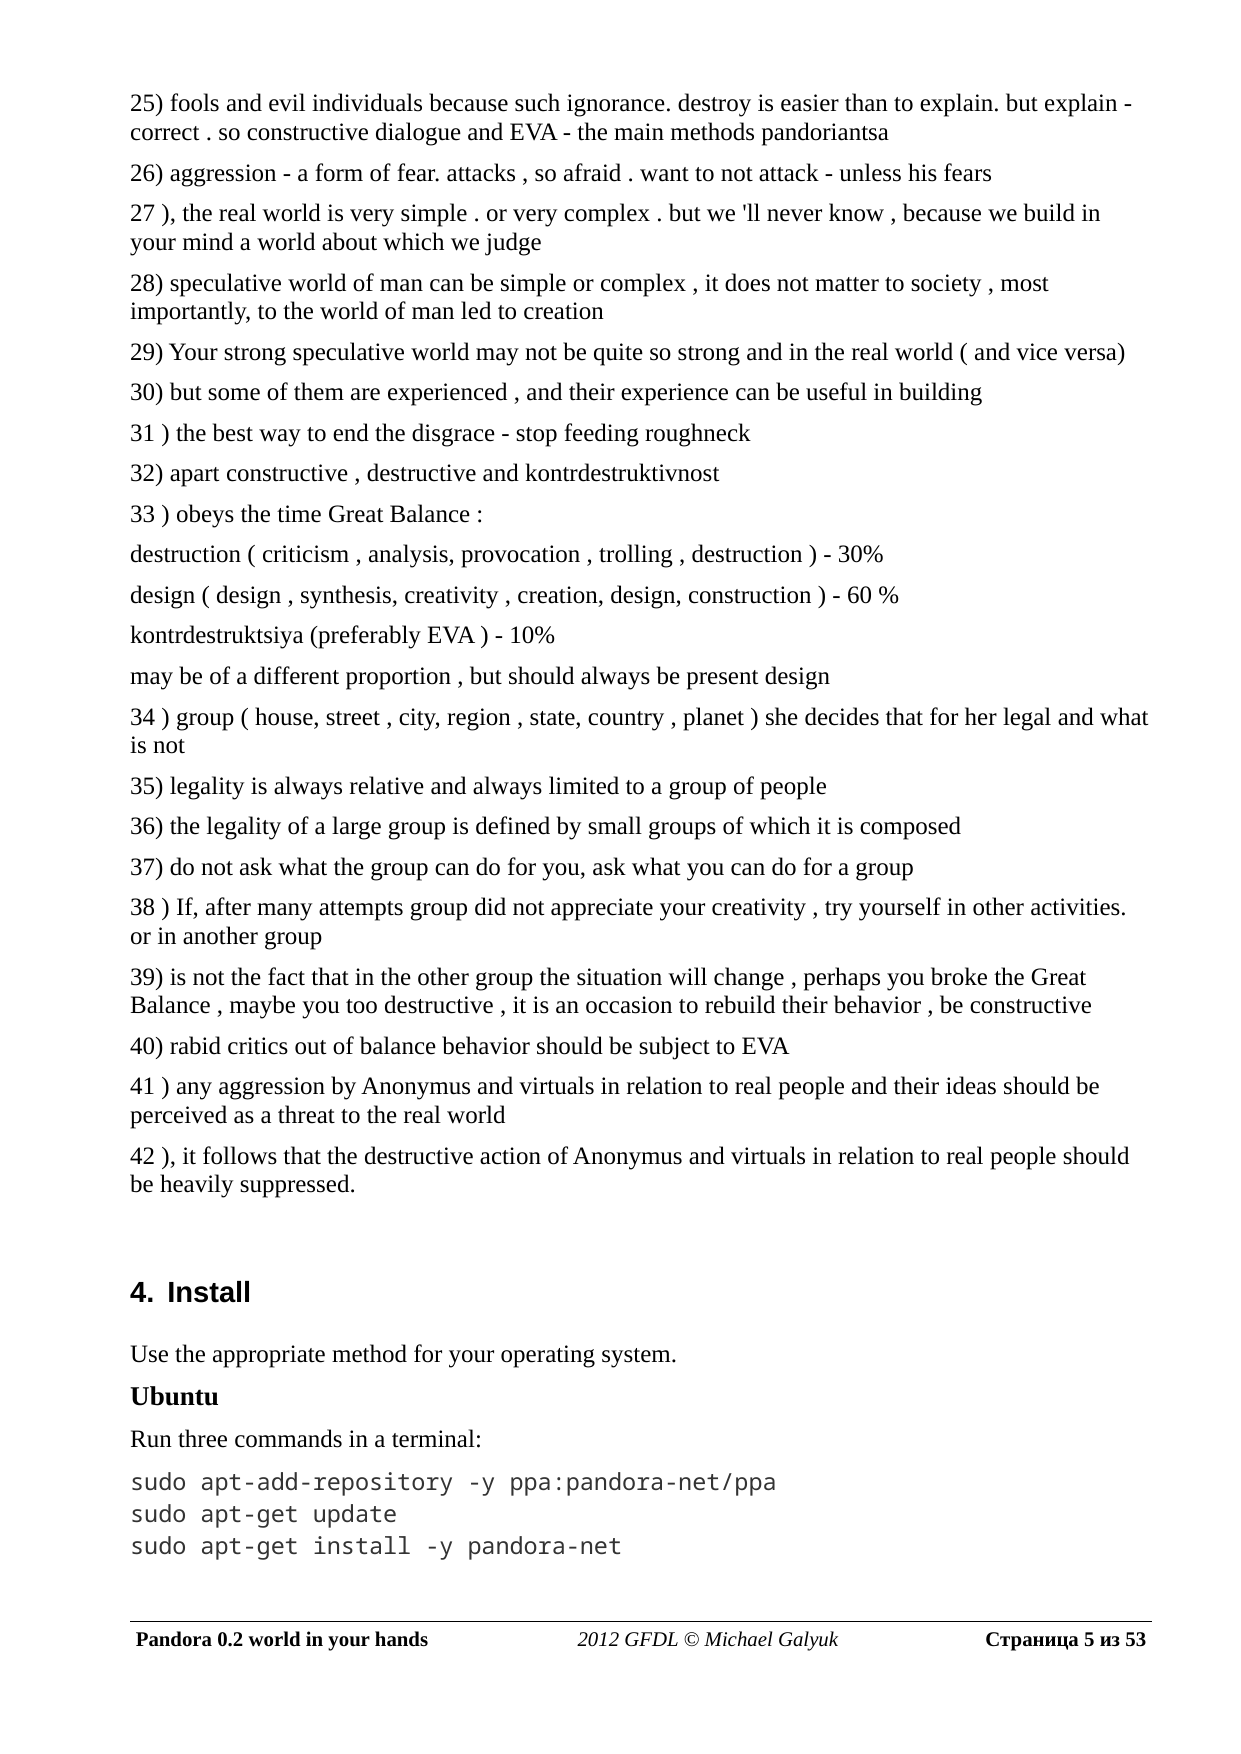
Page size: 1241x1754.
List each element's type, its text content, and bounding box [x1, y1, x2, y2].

text 30) but some of them are experienced , and their experience can be useful in building [130, 377, 1152, 406]
text sudo apt-add-repository -y ppa:pandora-net/ppa [130, 1465, 1152, 1497]
text 39) is not the fact that in the other group the situation will change , perhaps you broke the Great Balance , maybe you too destructive , it is an occasion to rebuild their behavior , be constructive [130, 962, 1152, 1019]
text 34 ) group ( house, street , city, region , state, country , planet ) she decides that for her legal and what is not [130, 702, 1152, 759]
text Ubuntu [130, 1380, 1152, 1411]
text design ( design , synthesis, creativity , creation, design, construction ) - 60 % [130, 580, 1152, 609]
text sudo apt-get install -y pandora-net [130, 1529, 1152, 1561]
text kontrdestruktsiya (preferably EVA ) - 10% [130, 621, 1152, 649]
text Run three commands in a terminal: [130, 1424, 1152, 1453]
text 28) speculative world of man can be simple or complex , it does not matter to society , most importantly, to the world of man led to creation [130, 268, 1152, 325]
text 42 ), it follows that the destructive action of Anonymus and virtuals in relation to real people should be heavily suppressed. [130, 1141, 1152, 1198]
text 37) do not ask what the group can do for you, ask what you can do for a group [130, 852, 1152, 881]
text Use the appropriate method for your operating system. [130, 1339, 1152, 1368]
text 40) rabid critics out of balance behavior should be subject to EVA [130, 1031, 1152, 1060]
text 41 ) any aggression by Anonymus and virtuals in relation to real people and their ideas should be perceived as a threat to the real world [130, 1071, 1152, 1129]
text 29) Your strong speculative world may not be quite so strong and in the real world ( and vice versa) [130, 337, 1152, 366]
text 32) apart constructive , destructive and kontrdestruktivnost [130, 458, 1152, 487]
text 36) the legality of a large group is defined by small groups of which it is composed [130, 811, 1152, 840]
text 25) fools and evil individuals because such ignorance. destroy is easier than to explain. but explain - correct . so constructive dialogue and EVA - the main methods pandoriantsa [130, 88, 1152, 146]
text 26) aggression - a form of fear. attacks , so afraid . want to not attack - unless his fears [130, 158, 1152, 187]
text sudo apt-get update [130, 1497, 1152, 1529]
text destruction ( criticism , analysis, provocation , trolling , destruction ) - 30% [130, 539, 1152, 568]
text 35) legality is always relative and always limited to a group of people [130, 771, 1152, 799]
text 33 ) obeys the time Great Balance : [130, 499, 1152, 528]
text 38 ) If, after many attempts group did not appreciate your creativity , try yourself in other activities. or in another group [130, 892, 1152, 950]
subtitle Install [130, 1275, 1152, 1309]
text 27 ), the real world is very simple . or very complex . but we 'll never know , because we build in your mind a world about which we judge [130, 198, 1152, 256]
text 31 ) the best way to end the disgrace - stop feeding roughneck [130, 418, 1152, 447]
text may be of a different proportion , but should always be present design [130, 661, 1152, 690]
